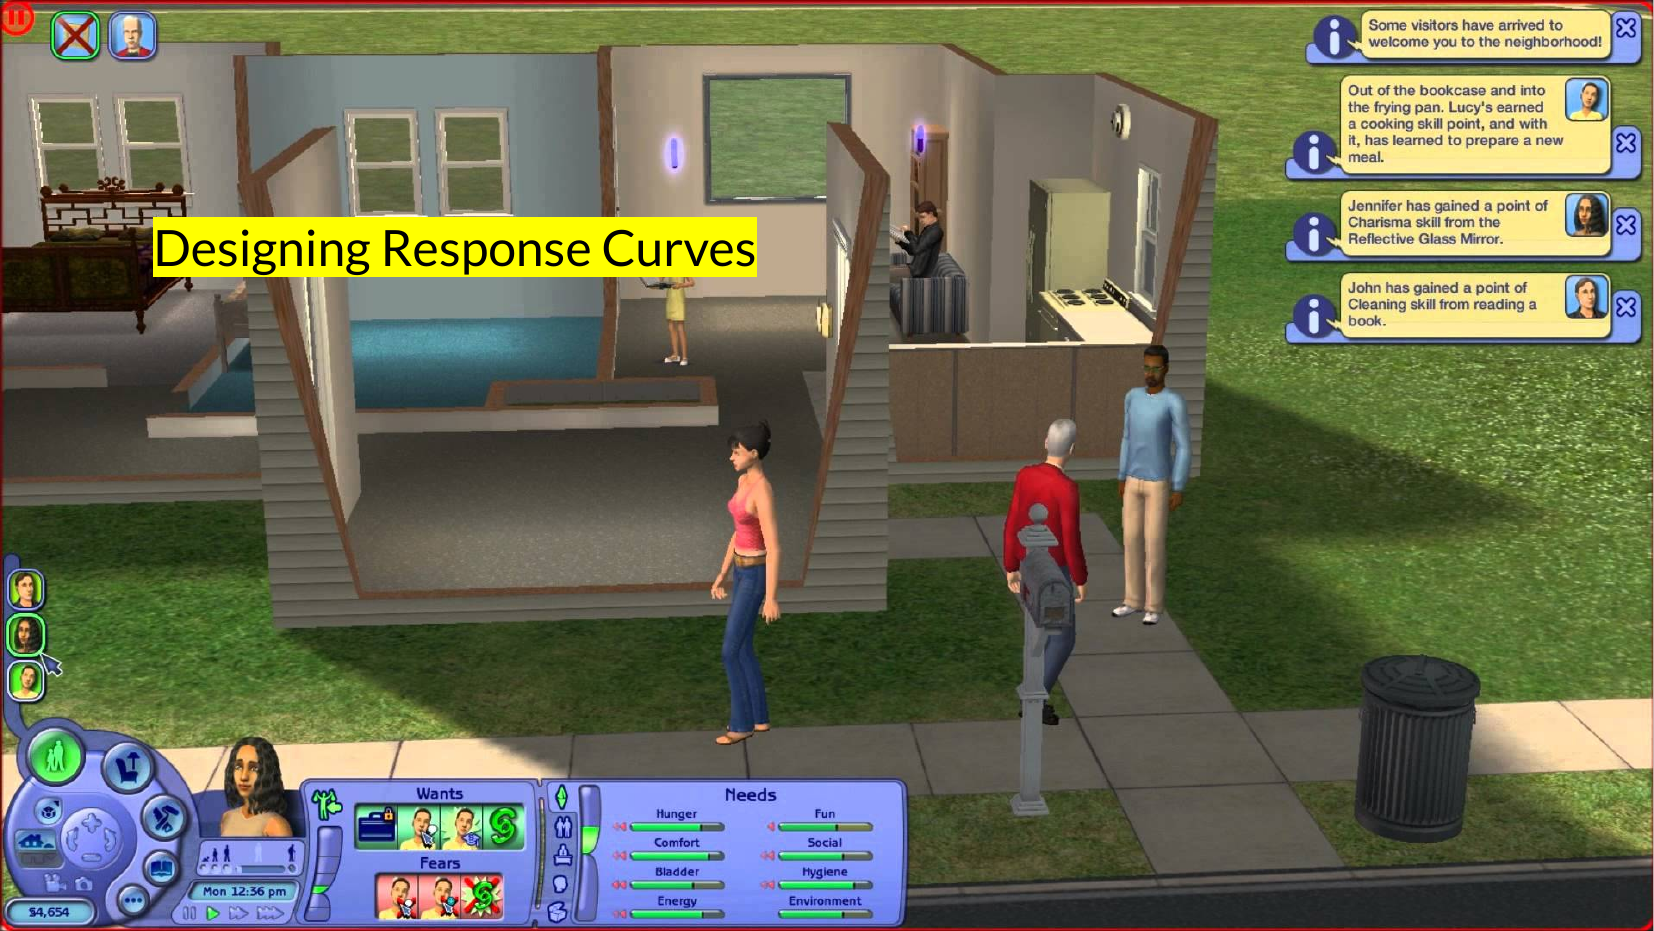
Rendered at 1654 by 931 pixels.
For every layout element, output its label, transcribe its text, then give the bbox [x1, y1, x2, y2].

list Designing Response Curves [82, 217, 1571, 839]
picture [0, 0, 1654, 931]
